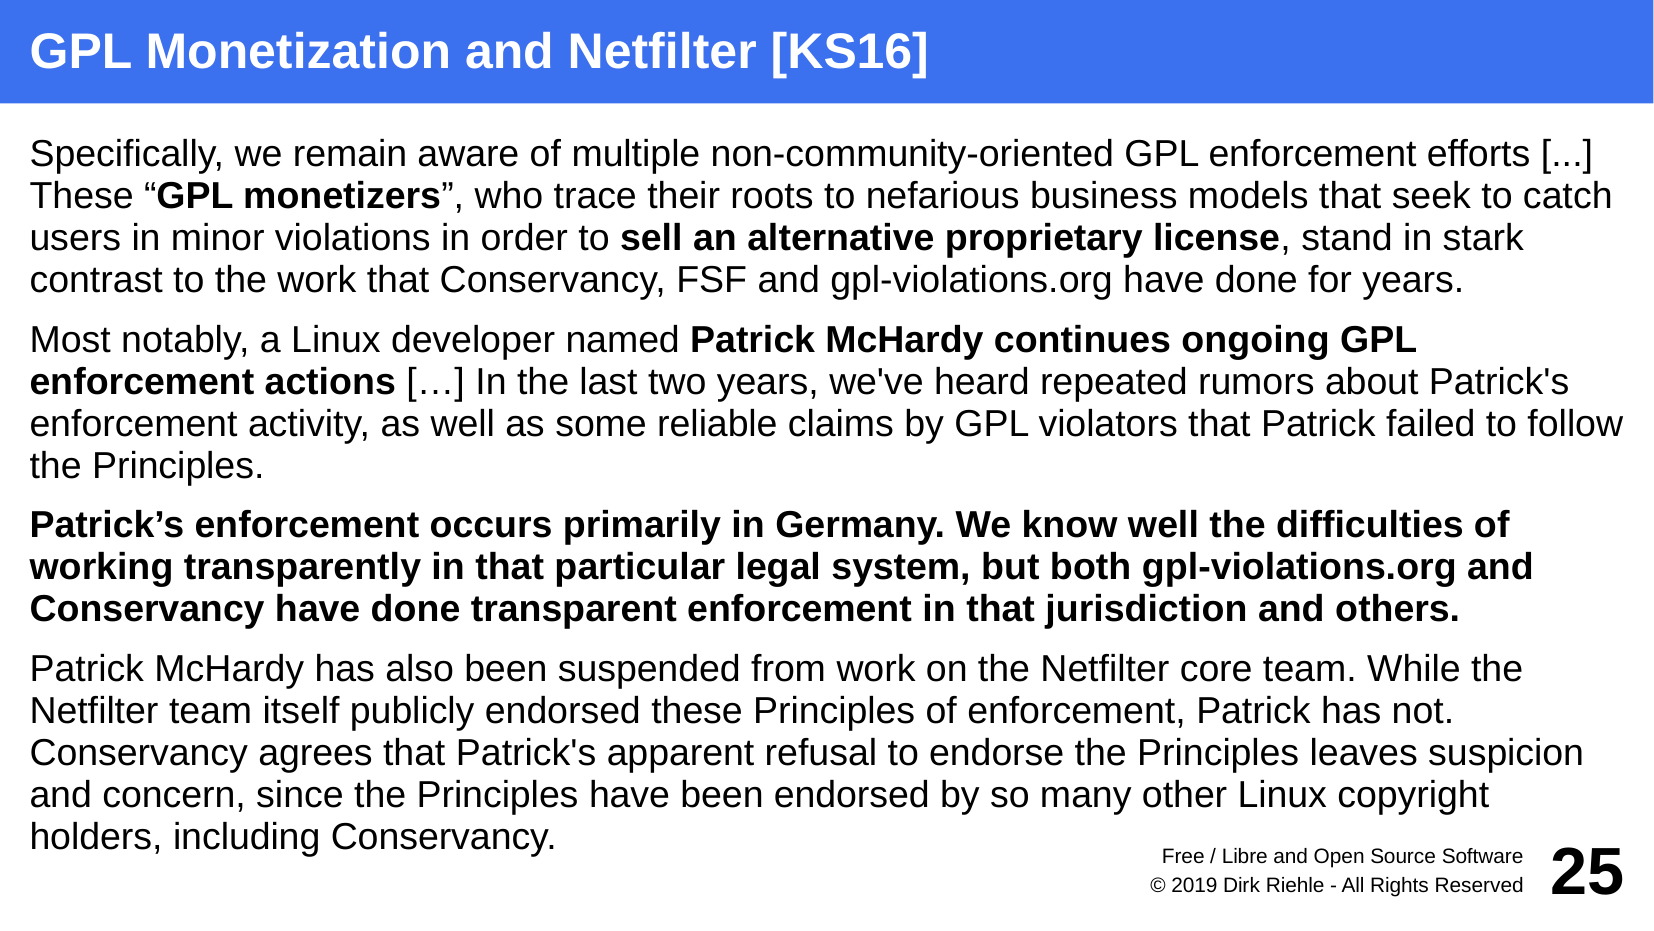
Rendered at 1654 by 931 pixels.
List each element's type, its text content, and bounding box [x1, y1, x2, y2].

title GPL Monetization and Netfilter [KS16] [0, 0, 1654, 104]
list Specifically, we remain aware of multiple non-community-oriented GPL enforcement efforts [...] These “GPL monetizers”, who trace their roots to nefarious business models that seek to catch users in minor violations in order to sell an alternative proprietary license, stand in stark contrast to the work that Conservancy, FSF and gpl-violations.org have done for years. Most notably, a Linux developer named Patrick McHardy continues ongoing GPL enforcement actions […] In the last two years, we've heard repeated rumors about Patrick's enforcement activity, as well as some reliable claims by GPL violators that Patrick failed to follow the Principles. Patrick’s enforcement occurs primarily in Germany. We know well the difficulties of working transparently in that particular legal system, but both gpl-violations.org and Conservancy have done transparent enforcement in that jurisdiction and others. Patrick McHardy has also been suspended from work on the Netfilter core team. While the Netfilter team itself publicly endorsed these Principles of enforcement, Patrick has not. Conservancy agrees that Patrick's apparent refusal to endorse the Principles leaves suspicion and concern, since the Principles have been endorsed by so many other Linux copyright holders, including Conservancy. [29, 132, 1625, 813]
